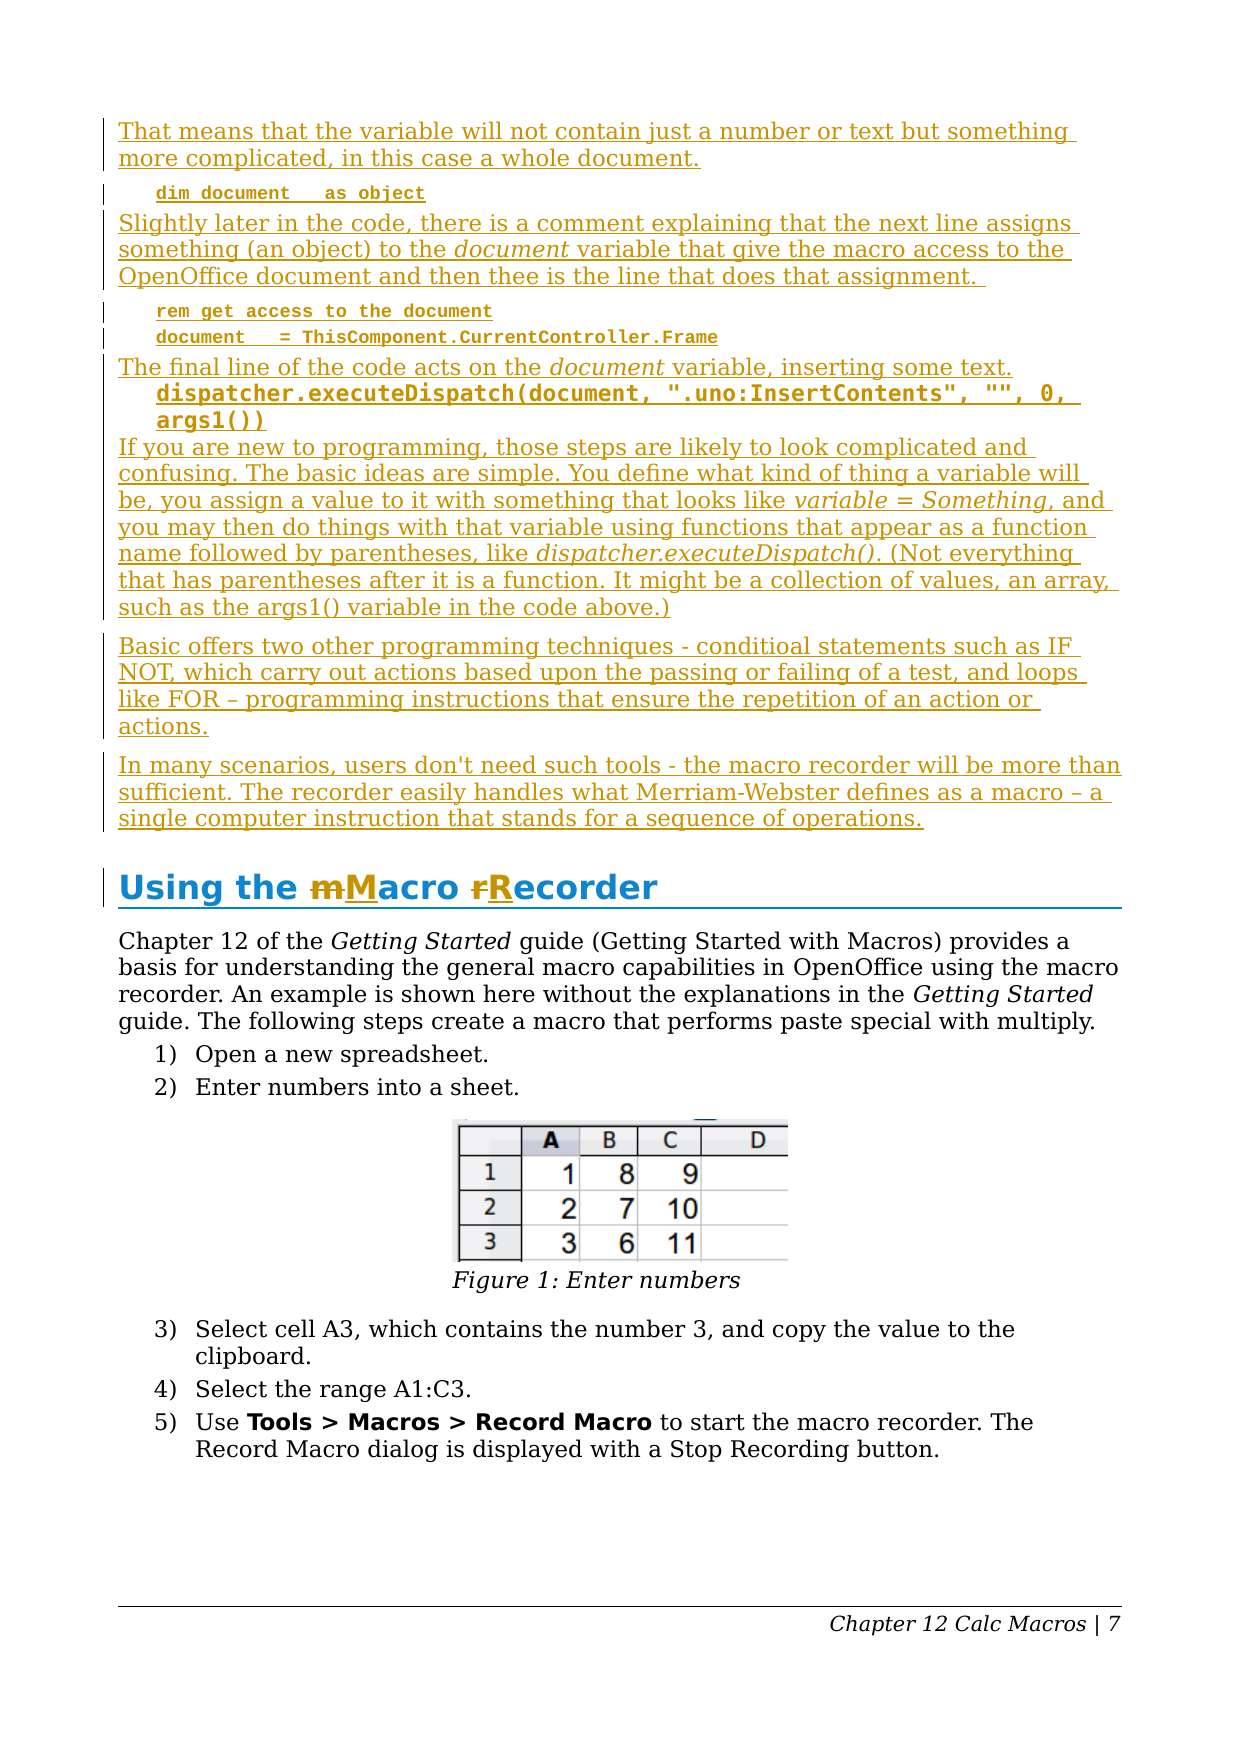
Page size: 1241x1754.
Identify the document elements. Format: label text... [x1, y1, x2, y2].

text document = ThisComponent.CurrentController.Frame [156, 328, 1092, 349]
text That means that the variable will not contain just a number or text but something more complicated, in this case a whole document. [118, 118, 1122, 171]
text Figure 1: Enter numbers [452, 1268, 788, 1294]
text sufficient. The recorder easily handles what Merriam-Webster defines as a macro – a single computer instruction that stands for a sequence of operations. [118, 776, 1122, 832]
list Chapter 12 of the Getting Started guide (Getting Started with Macros) provides a basis for understanding the general macro capabilities in OpenOffice using the macro recorder. An example is shown here without the explanations in the Getting Started guide. The following steps create a macro that performs paste special with multiply. [118, 928, 1122, 1034]
text Slightly later in the code, there is a comment explaining that the next line assigns something (an object) to the document variable that give the macro access to the OpenOffice document and then thee is the line that does that assignment. [118, 210, 1122, 290]
list Select the range A1:C3. [177, 1376, 1122, 1403]
text dim document as object [156, 184, 1092, 205]
list Enter numbers into a sheet. [177, 1074, 1122, 1101]
picture [452, 1119, 788, 1262]
list Open a new spreadsheet. [177, 1041, 1122, 1068]
list Use Tools > Macros > Record Macro to start the macro recorder. The Record Macro dialog is displayed with a Stop Recording button. [177, 1409, 1122, 1462]
text rem get access to the document [156, 302, 1092, 323]
subtitle Using the Macro Recorder [118, 868, 1122, 907]
list Select cell A3, which contains the number 3, and copy the value to the clipboard. [177, 1317, 1122, 1370]
text Basic offers two other programming techniques - conditioal statements such as IF NOT, which carry out actions based upon the passing or failing of a test, and loops like FOR – programming instructions that ensure the repetition of an action or actions. [118, 633, 1122, 739]
text The final line of the code acts on the document variable, inserting some text. [118, 354, 1122, 380]
text dispatcher.executeDispatch(document, ".uno:InsertContents", "", 0, args1()) [156, 380, 1134, 434]
text In many scenarios, users don't need such tools - the macro recorder will be more than [118, 752, 1122, 775]
text If you are new to programming, those steps are likely to look complicated and confusing. The basic ideas are simple. You define what kind of thing a variable will be, you assign a value to it with something that looks like variable = Something, and you may then do things with that variable using functions that appear as a function name followed by parentheses, like dispatcher.executeDispatch(). (Not everything that has parentheses after it is a function. It might be a collection of values, an array, such as the args1() variable in the code above.) [118, 434, 1122, 620]
